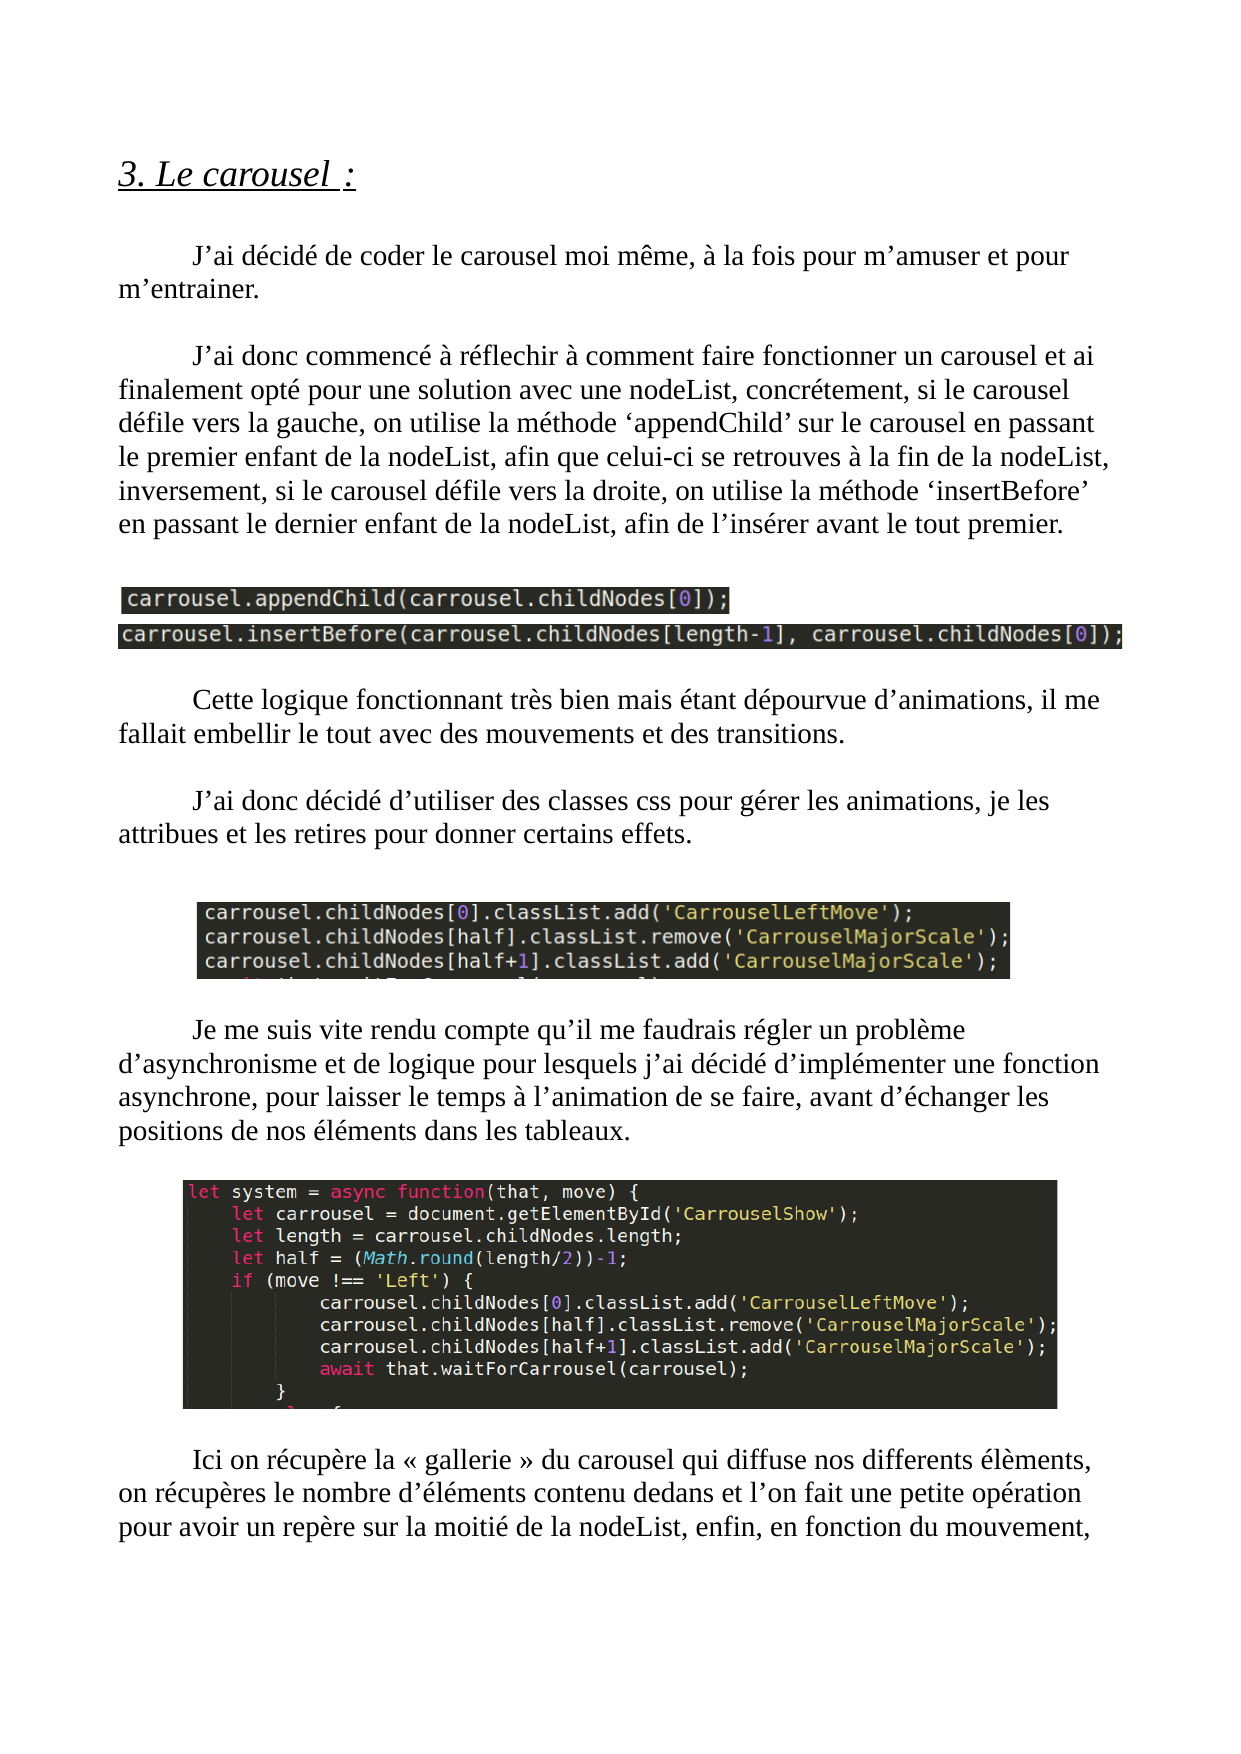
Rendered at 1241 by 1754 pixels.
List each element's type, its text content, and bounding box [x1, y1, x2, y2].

picture [121, 587, 730, 614]
text Cette logique fonctionnant très bien mais étant dépourvue d’animations, il me fallait embellir le tout avec des mouvements et des transitions. [118, 682, 1122, 749]
text 3. Le carousel : [118, 152, 1122, 195]
text J’ai décidé de coder le carousel moi même, à la fois pour m’amuser et pour m’entrainer. [118, 238, 1122, 305]
text J’ai donc décidé d’utiliser des classes css pour gérer les animations, je les attribues et les retires pour donner certains effets. [118, 783, 1122, 850]
picture [182, 1180, 1058, 1409]
text J’ai donc commencé à réflechir à comment faire fonctionner un carousel et ai finalement opté pour une solution avec une nodeList, concrétement, si le carousel défile vers la gauche, on utilise la méthode ‘appendChild’ sur le carousel en passant le premier enfant de la nodeList, afin que celui-ci se retrouves à la fin de la nodeList, inversement, si le carousel défile vers la droite, on utilise la méthode ‘insertBefore’ en passant le dernier enfant de la nodeList, afin de l’insérer avant le tout premier. [118, 338, 1122, 540]
picture [118, 624, 1123, 649]
text Ici on récupère la « gallerie » du carousel qui diffuse nos differents élèments, on récupères le nombre d’éléments contenu dedans et l’on fait une petite opération pour avoir un repère sur la moitié de la nodeList, enfin, en fonction du mouvement, [118, 1442, 1122, 1542]
picture [196, 902, 1011, 979]
text Je me suis vite rendu compte qu’il me faudrais régler un problème d’asynchronisme et de logique pour lesquels j’ai décidé d’implémenter une fonction asynchrone, pour laisser le temps à l’animation de se faire, avant d’échanger les positions de nos éléments dans les tableaux. [118, 1012, 1122, 1146]
